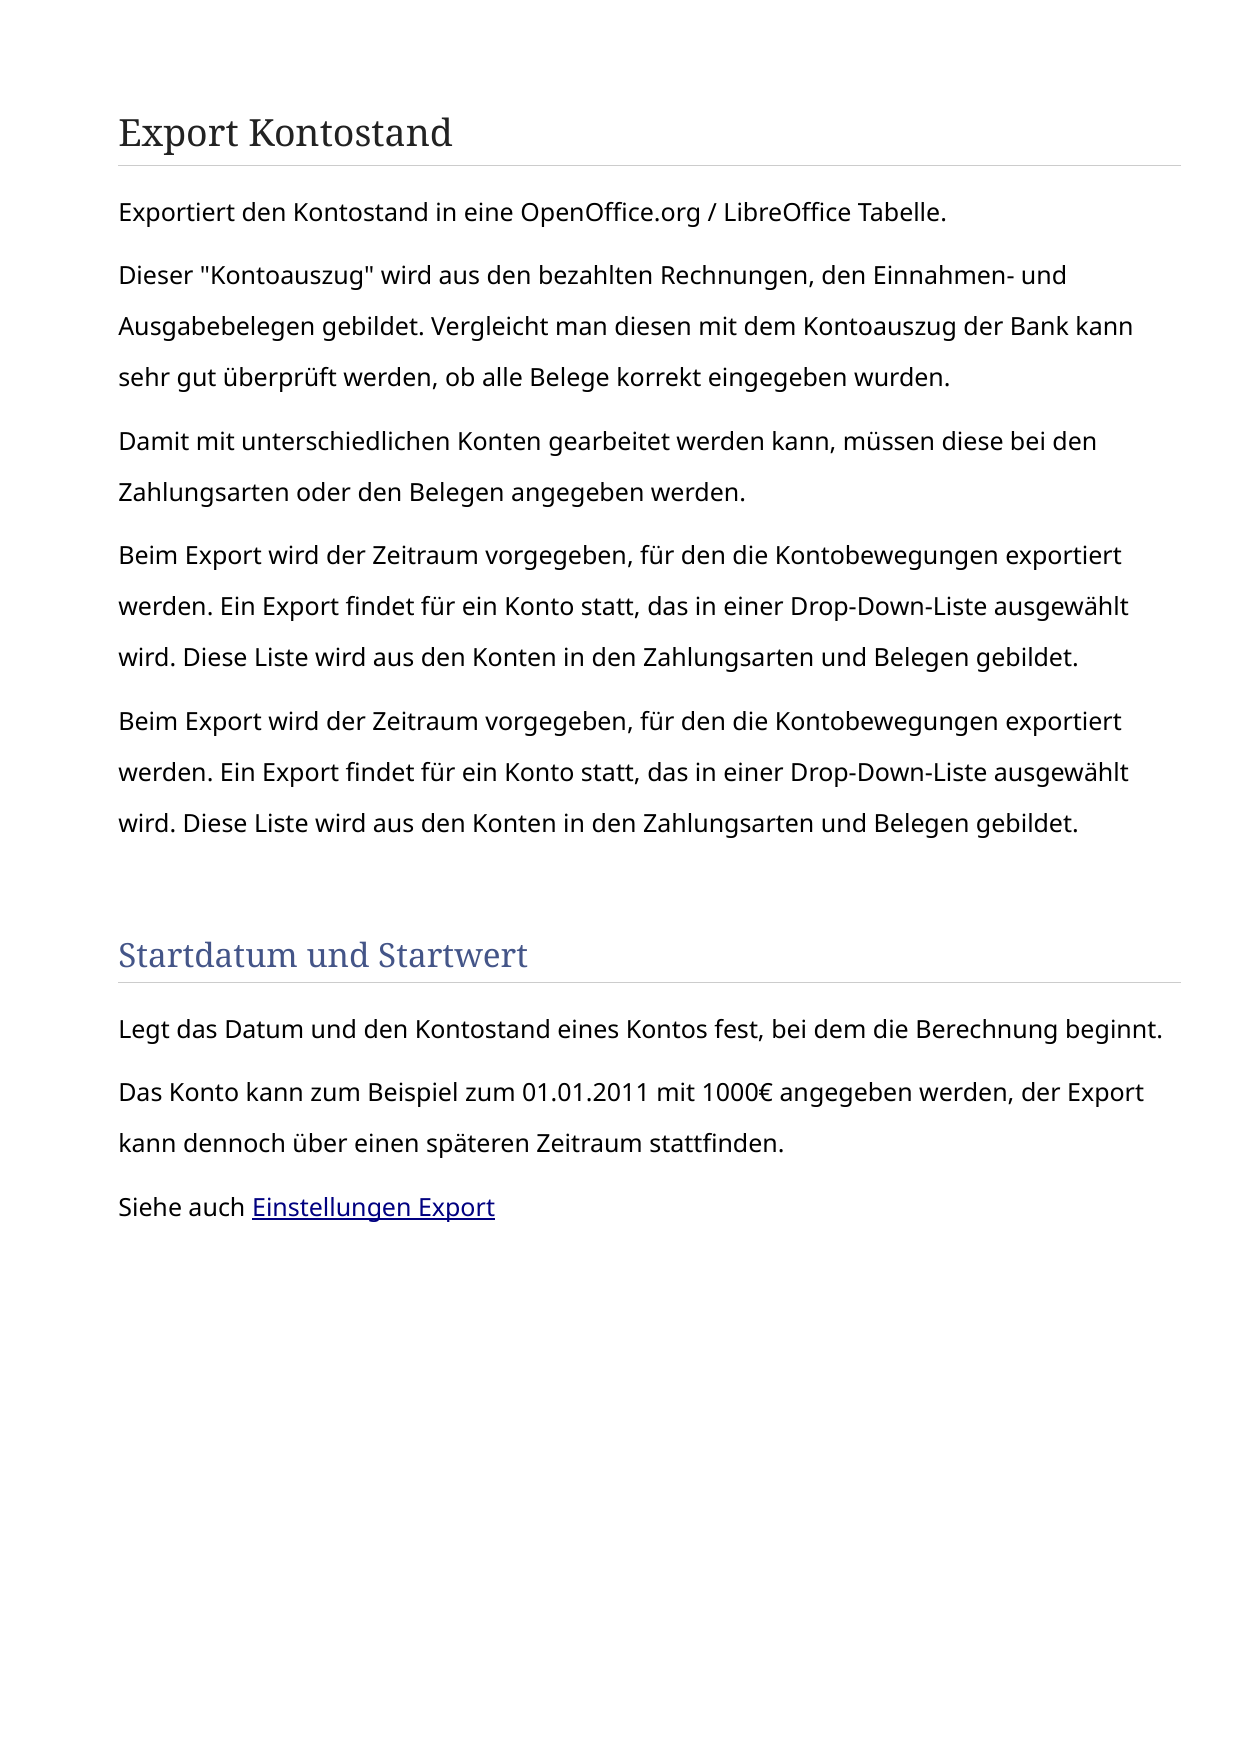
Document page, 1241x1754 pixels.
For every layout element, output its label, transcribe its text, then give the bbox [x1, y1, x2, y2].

text Das Konto kann zum Beispiel zum 01.01.2011 mit 1000€ angegeben werden, der Export kann dennoch über einen späteren Zeitraum stattfinden. [118, 1075, 1181, 1160]
text Exportiert den Kontostand in eine OpenOffice.org / LibreOffice Tabelle. [118, 194, 1181, 228]
text Siehe auch Einstellungen Export [118, 1189, 1181, 1224]
subtitle Startdatum und Startwert [118, 932, 1181, 982]
text Beim Export wird der Zeitraum vorgegeben, für den die Kontobewegungen exportiert werden. Ein Export findet für ein Konto statt, das in einer Drop-Down-Liste ausgewählt wird. Diese Liste wird aus den Konten in den Zahlungsarten und Belegen gebildet. [118, 704, 1181, 840]
text Legt das Datum und den Kontostand eines Kontos fest, bei dem die Berechnung beginnt. [118, 1011, 1181, 1046]
text Damit mit unterschiedlichen Konten gearbeitet werden kann, müssen diese bei den Zahlungsarten oder den Belegen angegeben werden. [118, 423, 1181, 508]
text Beim Export wird der Zeitraum vorgegeben, für den die Kontobewegungen exportiert werden. Ein Export findet für ein Konto statt, das in einer Drop-Down-Liste ausgewählt wird. Diese Liste wird aus den Konten in den Zahlungsarten und Belegen gebildet. [118, 538, 1181, 674]
text Dieser "Kontoauszug" wird aus den bezahlten Rechnungen, den Einnahmen- und Ausgabebelegen gebildet. Vergleicht man diesen mit dem Kontoauszug der Bank kann sehr gut überprüft werden, ob alle Belege korrekt eingegeben wurden. [118, 258, 1181, 394]
subtitle Export Kontostand [118, 106, 1181, 165]
